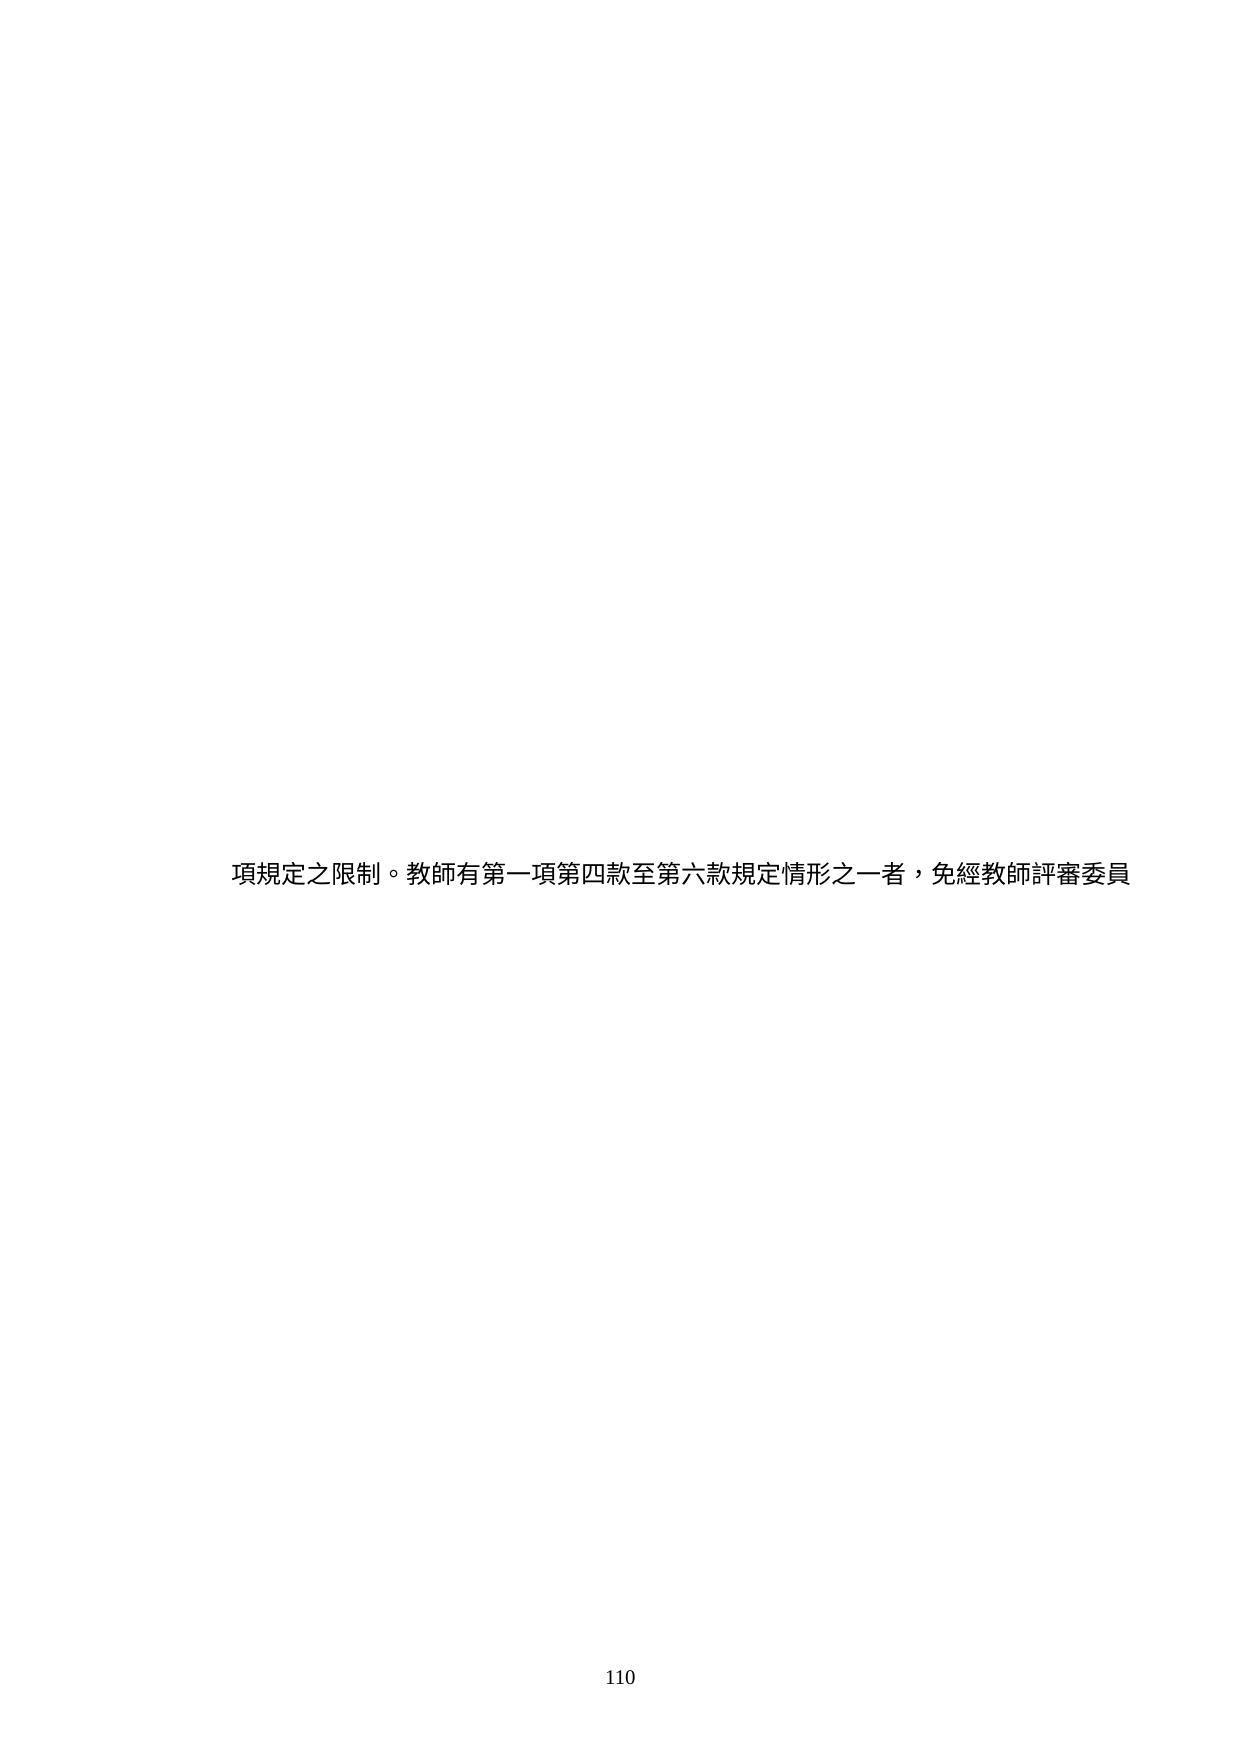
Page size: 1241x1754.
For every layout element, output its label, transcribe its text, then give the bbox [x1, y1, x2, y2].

text 項規定之限制。教師有第一項第四款至第六款規定情形之一者，免經教師評審委員 [231, 831, 1134, 893]
